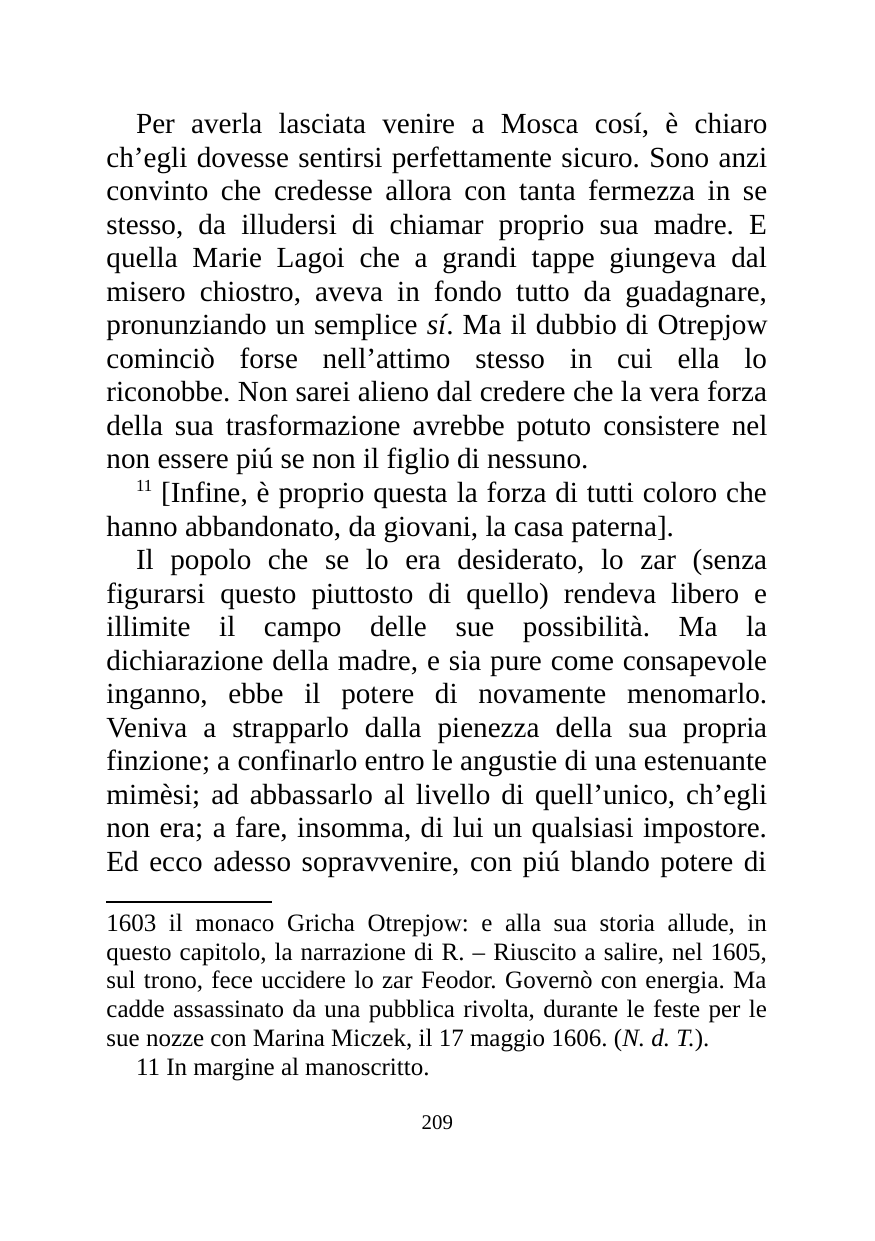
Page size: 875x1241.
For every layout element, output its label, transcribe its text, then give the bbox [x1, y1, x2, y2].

text Per averla lasciata venire a Mosca cosí, è chiaro ch’egli dovesse sentirsi perfettamente sicuro. Sono anzi convinto che credesse allora con tanta fermezza in se stesso, da illudersi di chiamar proprio sua madre. E quella Marie Lagoi che a grandi tappe giungeva dal misero chiostro, aveva in fondo tutto da guadagnare, pronunziando un semplice sí. Ma il dubbio di Otrepjow cominciò forse nell’attimo stesso in cui ella lo riconobbe. Non sarei alieno dal credere che la vera forza della sua trasformazione avrebbe potuto consistere nel non essere piú se non il figlio di nessuno. [106, 106, 768, 475]
text Il popolo che se lo era desiderato, lo zar (senza figurarsi questo piuttosto di quello) rendeva libero e illimite il campo delle sue possibilità. Ma la dichiarazione della madre, e sia pure come consapevole inganno, ebbe il potere di novamente menomarlo. Veniva a strapparlo dalla pienezza della sua propria finzione; a confinarlo entro le angustie di una estenuante mimèsi; ad abbassarlo al livello di quell’unico, ch’egli non era; a fare, insomma, di lui un qualsiasi impostore. Ed ecco adesso sopravvenire, con piú blando potere di [106, 542, 768, 878]
text [Infine, è proprio questa la forza di tutti coloro che hanno abbandonato, da giovani, la casa paterna]. [106, 475, 768, 542]
text 1603 il monaco Gricha Otrepjow: e alla sua storia allude, in questo capitolo, la narrazione di R. – Riuscito a salire, nel 1605, sul trono, fece uccidere lo zar Feodor. Governò con energia. Ma cadde assassinato da una pubblica rivolta, durante le feste per le sue nozze con Marina Miczek, il 17 maggio 1606. (N. d. T.). [106, 908, 768, 1052]
text In margine al manoscritto. [106, 1052, 768, 1080]
